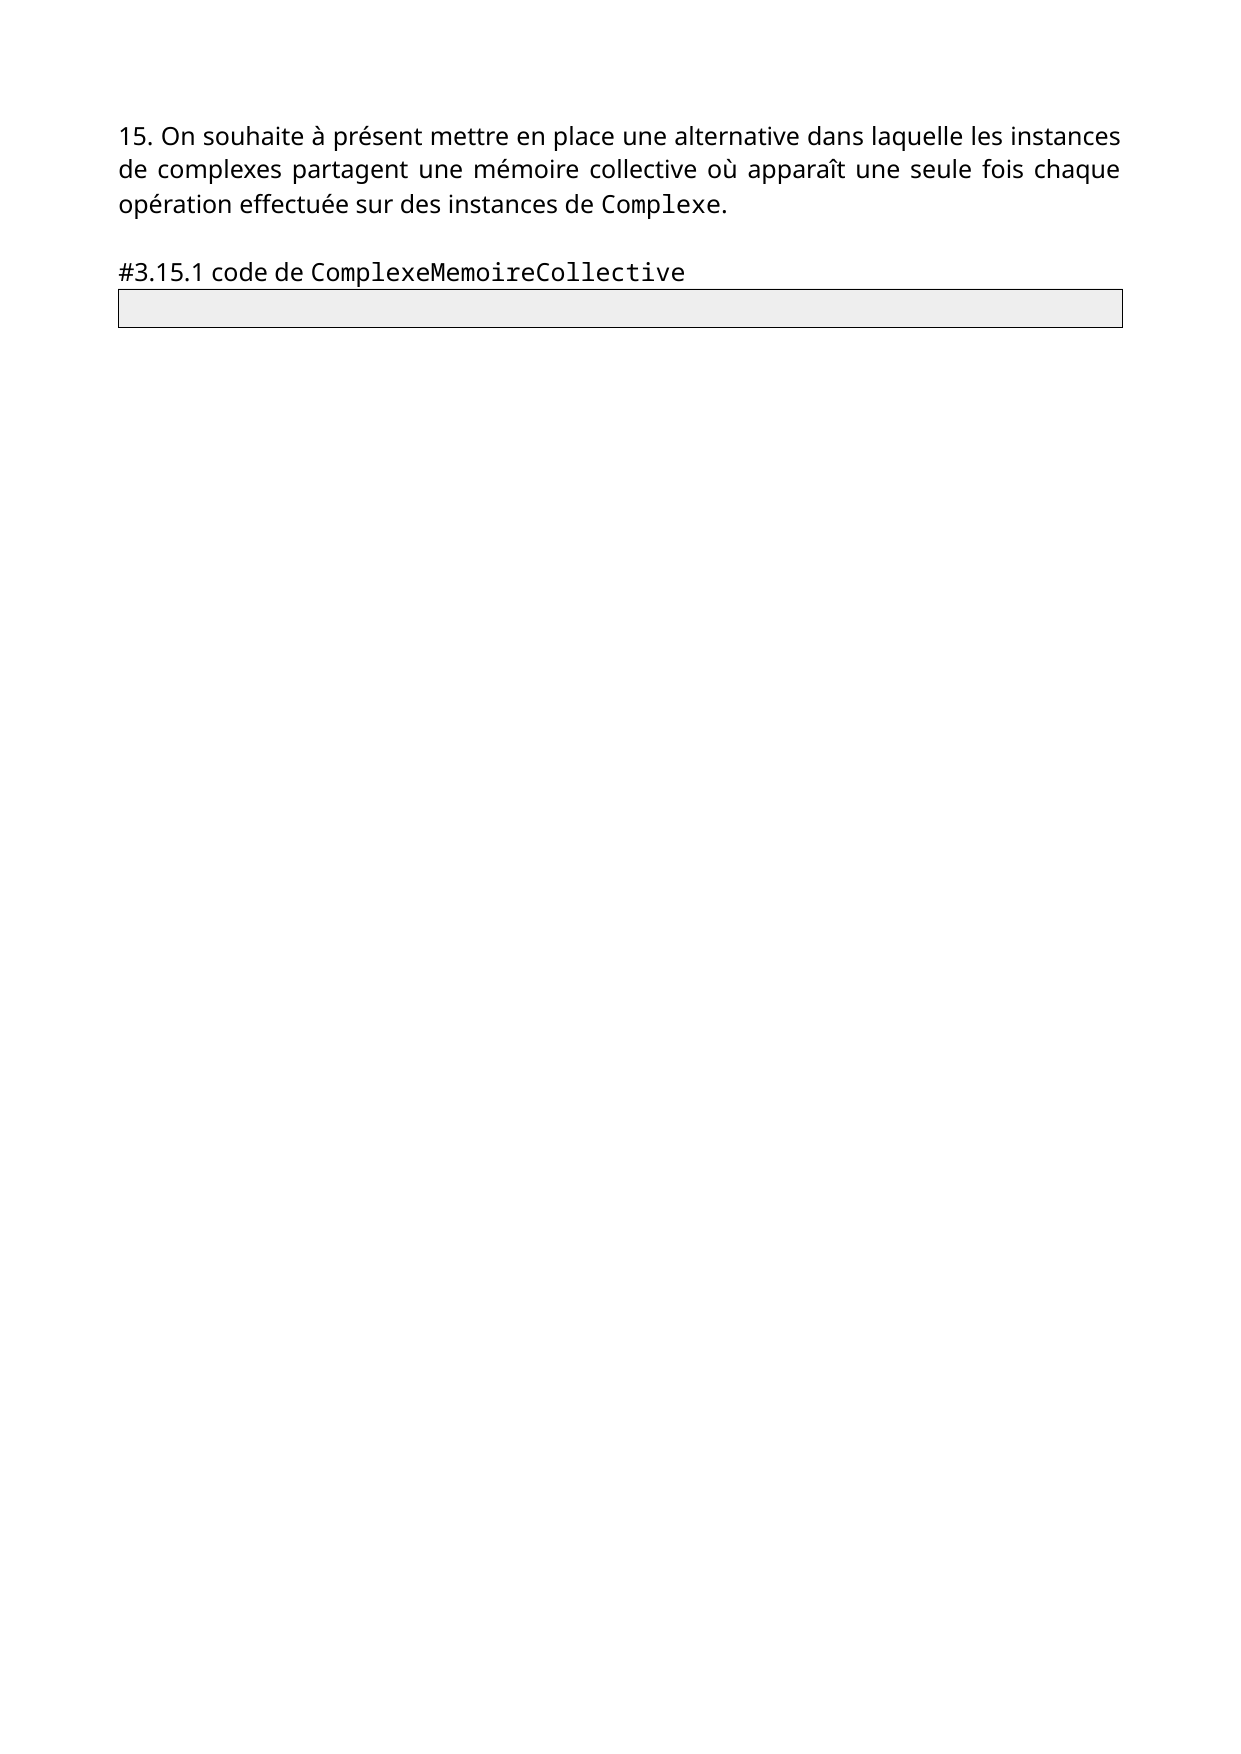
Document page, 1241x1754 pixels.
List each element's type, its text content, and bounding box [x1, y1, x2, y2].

text #3.15.1 code de ComplexeMemoireCollective [118, 254, 1122, 288]
text 15. On souhaite à présent mettre en place une alternative dans laquelle les instances de complexes partagent une mémoire collective où apparaı̂t une seule fois chaque opération effectuée sur des instances de Complexe. [118, 118, 1122, 220]
